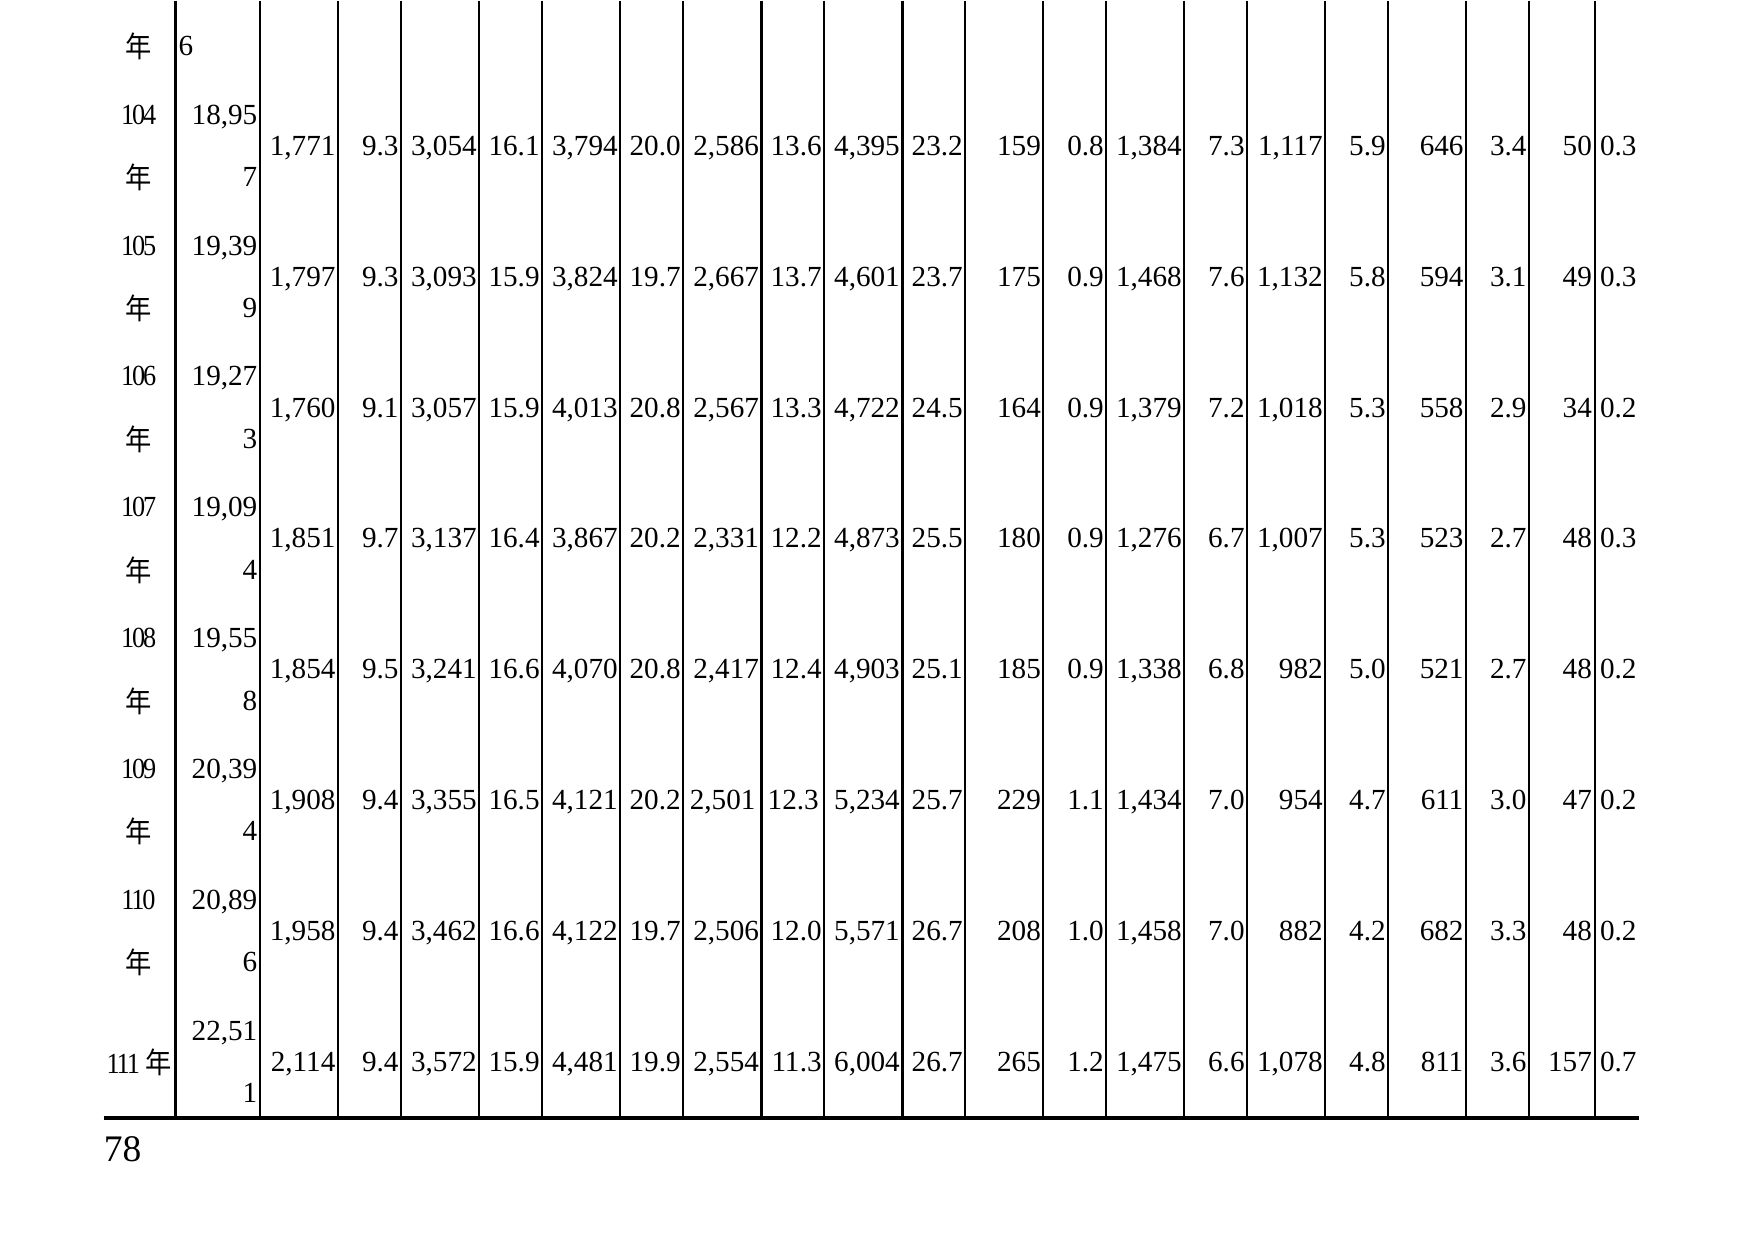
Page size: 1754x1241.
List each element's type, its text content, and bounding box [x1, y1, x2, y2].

table_cell 0.2 [1596, 723, 1639, 854]
table_cell 2,586 [684, 69, 760, 200]
table_cell 3,794 [543, 69, 619, 200]
table_cell 年 [104, 1, 174, 69]
table_cell 1,434 [1107, 723, 1183, 854]
table_cell 49 [1530, 200, 1594, 331]
table_cell 6 [177, 1, 259, 69]
table_cell 2,667 [684, 200, 760, 331]
table_cell [1185, 1, 1246, 69]
table_cell 5.8 [1326, 200, 1387, 331]
table_cell 48 [1530, 461, 1594, 592]
table_cell 982 [1248, 592, 1324, 723]
table_cell 1,276 [1107, 461, 1183, 592]
table_cell 16.1 [480, 69, 541, 200]
table_cell 0.2 [1596, 854, 1639, 985]
table_cell 4.7 [1326, 723, 1387, 854]
table_cell 2,567 [684, 331, 760, 461]
table_cell 47 [1530, 723, 1594, 854]
table_cell 6,004 [825, 985, 901, 1116]
table_cell 646 [1389, 69, 1465, 200]
table_cell 0.9 [1044, 592, 1105, 723]
table_cell 20.2 [621, 461, 682, 592]
table_cell 1,908 [261, 723, 337, 854]
table_cell [966, 1, 1042, 69]
table_cell 4,722 [825, 331, 901, 461]
table_cell 23.2 [904, 69, 964, 200]
table_cell 1,475 [1107, 985, 1183, 1116]
table_cell 19.9 [621, 985, 682, 1116]
table_cell 1,384 [1107, 69, 1183, 200]
table_cell 111年 [104, 985, 174, 1116]
table_cell 521 [1389, 592, 1465, 723]
table_cell 1,007 [1248, 461, 1324, 592]
table_cell 0.3 [1596, 69, 1639, 200]
table_cell 9.4 [339, 723, 400, 854]
table_cell 5.3 [1326, 461, 1387, 592]
table_cell 0.9 [1044, 200, 1105, 331]
table_cell 12.4 [763, 592, 823, 723]
table_cell 12.0 [763, 854, 823, 985]
table_cell 1,468 [1107, 200, 1183, 331]
table_cell 19,558 [177, 592, 259, 723]
table_cell 175 [966, 200, 1042, 331]
table_cell 12.3 [763, 723, 823, 854]
table_cell 15.9 [480, 985, 541, 1116]
table_cell 1,117 [1248, 69, 1324, 200]
table_cell 1.0 [1044, 854, 1105, 985]
table_cell 2,554 [684, 985, 760, 1116]
table_cell 9.3 [339, 69, 400, 200]
table_cell 20,394 [177, 723, 259, 854]
table_cell 558 [1389, 331, 1465, 461]
table_cell 3,241 [402, 592, 478, 723]
table_cell 19,273 [177, 331, 259, 461]
table_cell 0.3 [1596, 461, 1639, 592]
table_cell 3,824 [543, 200, 619, 331]
table_cell 2.7 [1467, 461, 1528, 592]
table_cell 3.6 [1467, 985, 1528, 1116]
table_cell 5,571 [825, 854, 901, 985]
table_cell [621, 1, 682, 69]
table_cell [480, 1, 541, 69]
table_cell 48 [1530, 854, 1594, 985]
table_cell 108年 [104, 592, 174, 723]
table_cell 7.0 [1185, 854, 1246, 985]
table_cell [1530, 1, 1594, 69]
table_cell 0.8 [1044, 69, 1105, 200]
table_cell [825, 1, 901, 69]
table_cell 104年 [104, 69, 174, 200]
table_cell 4,601 [825, 200, 901, 331]
table_cell 3,054 [402, 69, 478, 200]
table_cell 26.7 [904, 985, 964, 1116]
table_cell 1,760 [261, 331, 337, 461]
table_cell 6.8 [1185, 592, 1246, 723]
table_cell 105年 [104, 200, 174, 331]
table_cell 9.7 [339, 461, 400, 592]
table_cell 5.9 [1326, 69, 1387, 200]
table_cell [1044, 1, 1105, 69]
table_cell [339, 1, 400, 69]
table_cell 6.7 [1185, 461, 1246, 592]
table_cell 20.2 [621, 723, 682, 854]
table_cell 1.1 [1044, 723, 1105, 854]
table_cell 1,851 [261, 461, 337, 592]
table_cell 3,572 [402, 985, 478, 1116]
table_cell 594 [1389, 200, 1465, 331]
table_cell 34 [1530, 331, 1594, 461]
table_cell 20,896 [177, 854, 259, 985]
table_cell 4,122 [543, 854, 619, 985]
table_cell 1,771 [261, 69, 337, 200]
table_cell 1,797 [261, 200, 337, 331]
table_cell 882 [1248, 854, 1324, 985]
table_cell 4,395 [825, 69, 901, 200]
table_cell 107年 [104, 461, 174, 592]
table_cell 25.5 [904, 461, 964, 592]
table_cell 180 [966, 461, 1042, 592]
table_cell 9.4 [339, 985, 400, 1116]
table_cell 109年 [104, 723, 174, 854]
table_cell 3,867 [543, 461, 619, 592]
table_cell [261, 1, 337, 69]
table_cell 50 [1530, 69, 1594, 200]
table_cell 9.3 [339, 200, 400, 331]
table_cell 13.3 [763, 331, 823, 461]
table_cell 0.7 [1596, 985, 1639, 1116]
table_cell 4,121 [543, 723, 619, 854]
table_cell 9.5 [339, 592, 400, 723]
table_cell 811 [1389, 985, 1465, 1116]
table_cell [763, 1, 823, 69]
table_cell 1,132 [1248, 200, 1324, 331]
table_cell 16.5 [480, 723, 541, 854]
table_cell 5.0 [1326, 592, 1387, 723]
table_cell 265 [966, 985, 1042, 1116]
table_cell 7.6 [1185, 200, 1246, 331]
table_cell 1,338 [1107, 592, 1183, 723]
table_cell 13.7 [763, 200, 823, 331]
table_cell 9.4 [339, 854, 400, 985]
table_cell 1,958 [261, 854, 337, 985]
table_cell [1467, 1, 1528, 69]
table_cell 1,078 [1248, 985, 1324, 1116]
table_cell 4,873 [825, 461, 901, 592]
table_cell 1,458 [1107, 854, 1183, 985]
table_cell [1107, 1, 1183, 69]
table_cell 19.7 [621, 854, 682, 985]
table_cell 164 [966, 331, 1042, 461]
table_cell 15.9 [480, 331, 541, 461]
table_cell 18,957 [177, 69, 259, 200]
table_cell 16.6 [480, 854, 541, 985]
table_cell 19.7 [621, 200, 682, 331]
table_cell 0.9 [1044, 461, 1105, 592]
table_cell 4.8 [1326, 985, 1387, 1116]
table_cell 3.0 [1467, 723, 1528, 854]
table_cell 4,481 [543, 985, 619, 1116]
table_cell 229 [966, 723, 1042, 854]
table_cell 4,903 [825, 592, 901, 723]
table_cell 4,070 [543, 592, 619, 723]
table_cell 9.1 [339, 331, 400, 461]
table_cell 208 [966, 854, 1042, 985]
table_cell 7.0 [1185, 723, 1246, 854]
table_cell 13.6 [763, 69, 823, 200]
table_cell 24.5 [904, 331, 964, 461]
table_cell 19,399 [177, 200, 259, 331]
table_cell 11.3 [763, 985, 823, 1116]
table_cell 3.3 [1467, 854, 1528, 985]
table_cell 1,379 [1107, 331, 1183, 461]
table_cell 3,057 [402, 331, 478, 461]
table_cell 5,234 [825, 723, 901, 854]
table_cell [684, 1, 760, 69]
table_cell [1326, 1, 1387, 69]
table_cell 7.2 [1185, 331, 1246, 461]
table_cell 1,854 [261, 592, 337, 723]
table_cell 157 [1530, 985, 1594, 1116]
table_cell 2,331 [684, 461, 760, 592]
table_cell [1596, 1, 1639, 69]
table_cell 159 [966, 69, 1042, 200]
table_cell [1389, 1, 1465, 69]
table_cell 0.9 [1044, 331, 1105, 461]
table_cell 23.7 [904, 200, 964, 331]
table_cell 3,355 [402, 723, 478, 854]
table_cell 25.1 [904, 592, 964, 723]
table_cell 682 [1389, 854, 1465, 985]
table_cell 1.2 [1044, 985, 1105, 1116]
table_cell 2,417 [684, 592, 760, 723]
table_cell 611 [1389, 723, 1465, 854]
table_cell 12.2 [763, 461, 823, 592]
table_cell 0.3 [1596, 200, 1639, 331]
table_cell 16.6 [480, 592, 541, 723]
table_cell [402, 1, 478, 69]
table_cell 523 [1389, 461, 1465, 592]
table_cell 19,094 [177, 461, 259, 592]
table_cell [904, 1, 964, 69]
table_cell 6.6 [1185, 985, 1246, 1116]
table_cell 26.7 [904, 854, 964, 985]
table_cell 106年 [104, 331, 174, 461]
table_cell 954 [1248, 723, 1324, 854]
table_cell 3,093 [402, 200, 478, 331]
table_cell 2,506 [684, 854, 760, 985]
table_cell 5.3 [1326, 331, 1387, 461]
table_cell 3.4 [1467, 69, 1528, 200]
table_cell [1248, 1, 1324, 69]
table_cell 2,114 [261, 985, 337, 1116]
table_cell 7.3 [1185, 69, 1246, 200]
table_cell 110年 [104, 854, 174, 985]
table_cell 1,018 [1248, 331, 1324, 461]
table_cell 48 [1530, 592, 1594, 723]
table_cell 2.7 [1467, 592, 1528, 723]
table_cell 3,137 [402, 461, 478, 592]
table_cell [543, 1, 619, 69]
table_cell 20.8 [621, 592, 682, 723]
table_cell 2.9 [1467, 331, 1528, 461]
table_cell 4,013 [543, 331, 619, 461]
table_cell 185 [966, 592, 1042, 723]
table_cell 25.7 [904, 723, 964, 854]
table_cell 20.8 [621, 331, 682, 461]
table_cell 3.1 [1467, 200, 1528, 331]
table_cell 4.2 [1326, 854, 1387, 985]
table_cell 16.4 [480, 461, 541, 592]
table_cell 3,462 [402, 854, 478, 985]
table_cell 22,511 [177, 985, 259, 1116]
table_cell 0.2 [1596, 331, 1639, 461]
table_cell 15.9 [480, 200, 541, 331]
table_cell 0.2 [1596, 592, 1639, 723]
table_cell 2,501 [684, 723, 760, 854]
table_cell 20.0 [621, 69, 682, 200]
